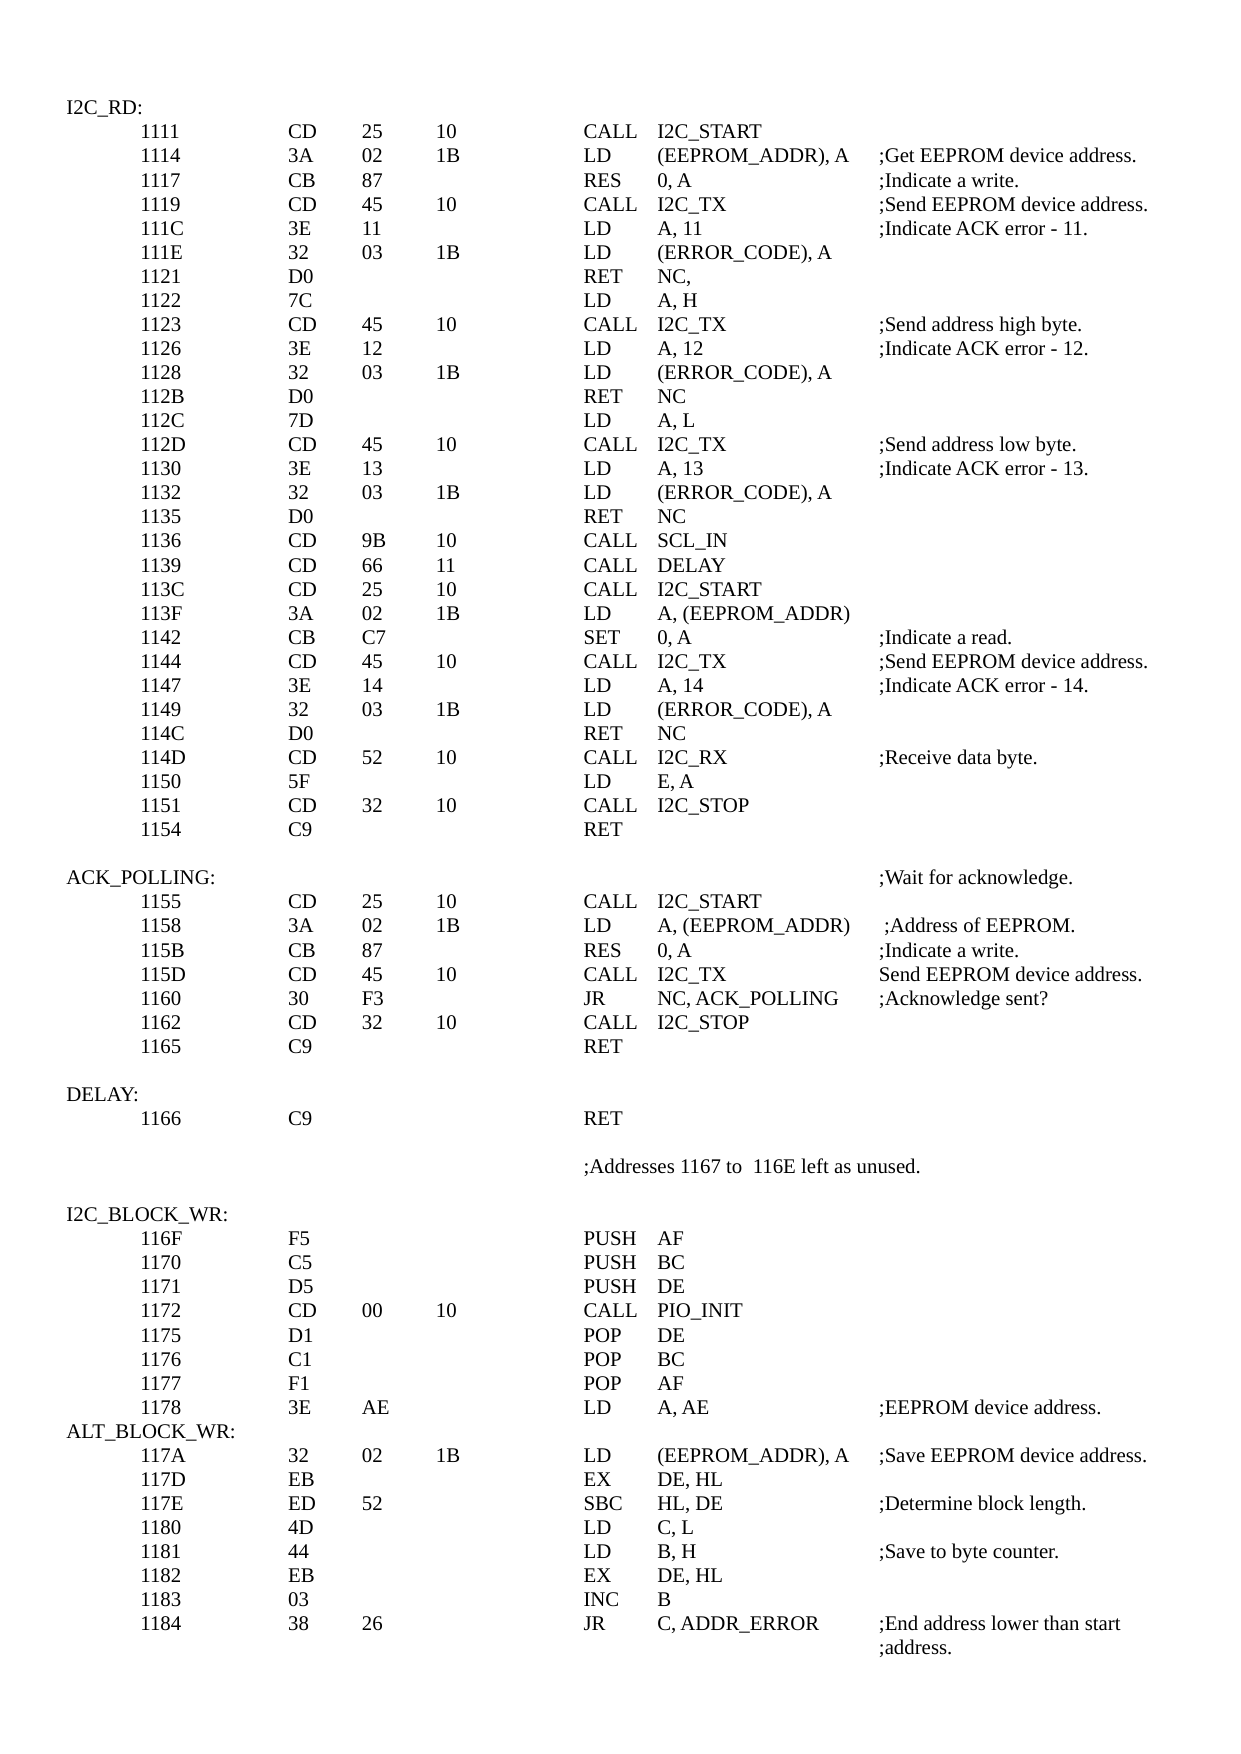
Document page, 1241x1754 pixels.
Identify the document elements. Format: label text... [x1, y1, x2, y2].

text 1114 3A 02 1B LD (EEPROM_ADDR), A ;Get EEPROM device address. [66, 143, 1172, 167]
text 1136 CD 9B 10 CALL SCL_IN [66, 528, 1172, 552]
text 1135 D0 RET NC [66, 504, 1172, 528]
text 1139 CD 66 11 CALL DELAY [66, 552, 1172, 577]
text 1180 4D LD C, L [66, 1515, 1172, 1539]
text 1177 F1 POP AF [66, 1371, 1172, 1395]
text 1166 C9 RET [66, 1106, 1172, 1130]
text 115D CD 45 10 CALL I2C_TX Send EEPROM device address. [66, 962, 1172, 986]
text 1123 CD 45 10 CALL I2C_TX ;Send address high byte. [66, 312, 1172, 336]
text 113C CD 25 10 CALL I2C_START [66, 577, 1172, 601]
text 116F F5 PUSH AF [66, 1226, 1172, 1250]
text 1171 D5 PUSH DE [66, 1274, 1172, 1298]
text 1184 38 26 JR C, ADDR_ERROR ;End address lower than start ;address. [66, 1611, 1172, 1659]
text ACK_POLLING: ;Wait for acknowledge. [66, 865, 1172, 889]
text 111C 3E 11 LD A, 11 ;Indicate ACK error - 11. [66, 216, 1172, 240]
text 1178 3E AE LD A, AE ;EEPROM device address. [66, 1395, 1172, 1419]
text 1119 CD 45 10 CALL I2C_TX ;Send EEPROM device address. [66, 192, 1172, 216]
text 1128 32 03 1B LD (ERROR_CODE), A [66, 360, 1172, 384]
text I2C_BLOCK_WR: [66, 1202, 1172, 1226]
text 1117 CB 87 RES 0, A ;Indicate a write. [66, 167, 1172, 192]
text 1132 32 03 1B LD (ERROR_CODE), A [66, 480, 1172, 504]
text 1170 C5 PUSH BC [66, 1250, 1172, 1274]
text I2C_RD: [66, 95, 1172, 119]
text 1183 03 INC B [66, 1587, 1172, 1611]
text 1155 CD 25 10 CALL I2C_START [66, 889, 1172, 913]
text 1147 3E 14 LD A, 14 ;Indicate ACK error - 14. [66, 673, 1172, 697]
text 1165 C9 RET [66, 1034, 1172, 1058]
text 1126 3E 12 LD A, 12 ;Indicate ACK error - 12. [66, 336, 1172, 360]
text 117A 32 02 1B LD (EEPROM_ADDR), A ;Save EEPROM device address. [66, 1443, 1172, 1467]
text 114D CD 52 10 CALL I2C_RX ;Receive data byte. [66, 745, 1172, 769]
text 112D CD 45 10 CALL I2C_TX ;Send address low byte. [66, 432, 1172, 456]
text ALT_BLOCK_WR: [66, 1419, 1172, 1443]
text 1111 CD 25 10 CALL I2C_START [66, 119, 1172, 143]
text 1175 D1 POP DE [66, 1322, 1172, 1347]
text DELAY: [66, 1082, 1172, 1106]
text 1176 C1 POP BC [66, 1347, 1172, 1371]
text 1172 CD 00 10 CALL PIO_INIT [66, 1298, 1172, 1322]
text 117E ED 52 SBC HL, DE ;Determine block length. [66, 1491, 1172, 1515]
text 1160 30 F3 JR NC, ACK_POLLING ;Acknowledge sent? [66, 986, 1172, 1010]
text 117D EB EX DE, HL [66, 1467, 1172, 1491]
text 1151 CD 32 10 CALL I2C_STOP [66, 793, 1172, 817]
text 1130 3E 13 LD A, 13 ;Indicate ACK error - 13. [66, 456, 1172, 480]
text 1154 C9 RET [66, 817, 1172, 841]
text 1149 32 03 1B LD (ERROR_CODE), A [66, 697, 1172, 721]
text 1121 D0 RET NC, [66, 264, 1172, 288]
text 1162 CD 32 10 CALL I2C_STOP [66, 1010, 1172, 1034]
text ;Addresses 1167 to 116E left as unused. [66, 1154, 1172, 1178]
text 1142 CB C7 SET 0, A ;Indicate a read. [66, 625, 1172, 649]
text 115B CB 87 RES 0, A ;Indicate a write. [66, 937, 1172, 962]
text 111E 32 03 1B LD (ERROR_CODE), A [66, 240, 1172, 264]
text 1181 44 LD B, H ;Save to byte counter. [66, 1539, 1172, 1563]
text 113F 3A 02 1B LD A, (EEPROM_ADDR) [66, 601, 1172, 625]
text 1182 EB EX DE, HL [66, 1563, 1172, 1587]
text 114C D0 RET NC [66, 721, 1172, 745]
text 1150 5F LD E, A [66, 769, 1172, 793]
text 1158 3A 02 1B LD A, (EEPROM_ADDR) ;Address of EEPROM. [66, 913, 1172, 937]
text 112C 7D LD A, L [66, 408, 1172, 432]
text 112B D0 RET NC [66, 384, 1172, 408]
text 1144 CD 45 10 CALL I2C_TX ;Send EEPROM device address. [66, 649, 1172, 673]
text 1122 7C LD A, H [66, 288, 1172, 312]
